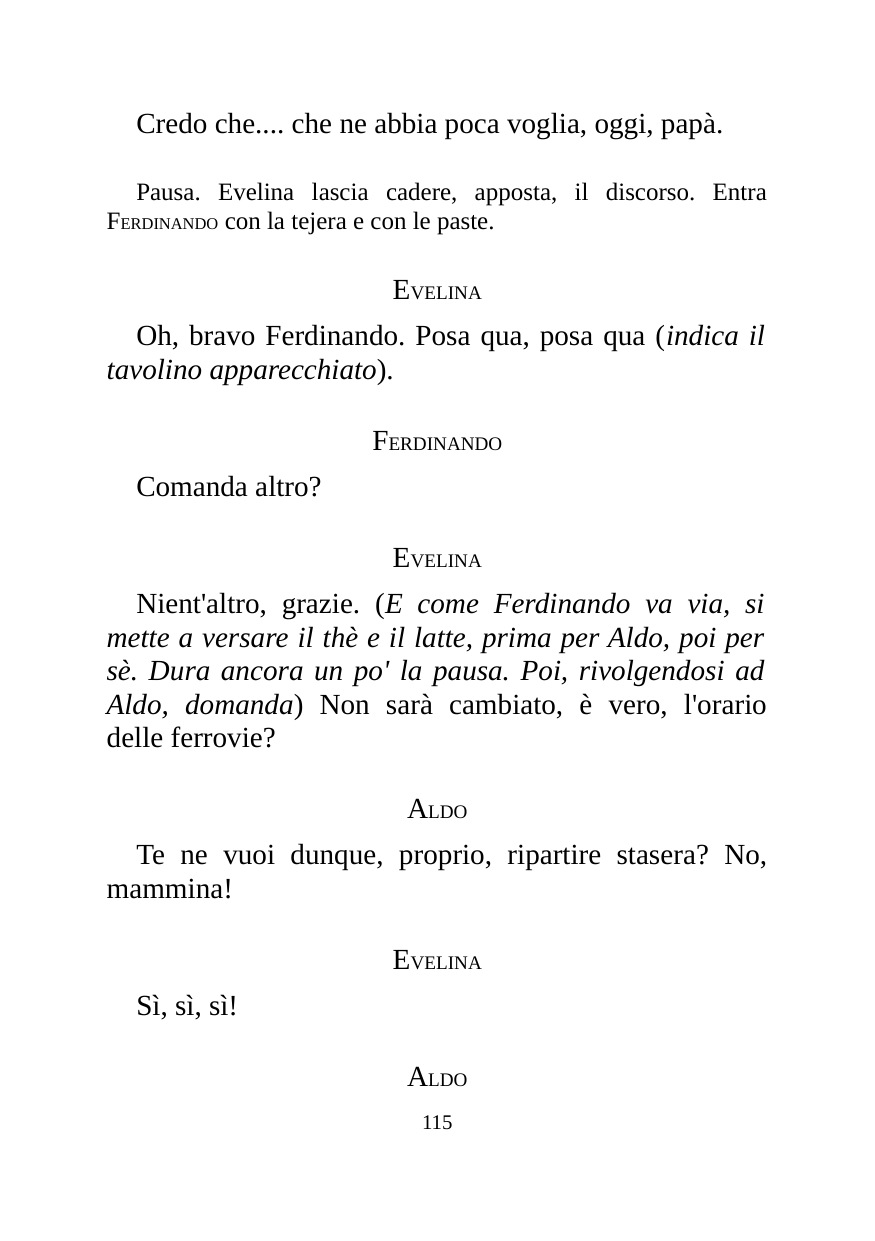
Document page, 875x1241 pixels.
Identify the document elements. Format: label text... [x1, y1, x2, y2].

text Oh, bravo Ferdinando. Posa qua, posa qua (indica il tavolino apparecchiato). [106, 318, 768, 386]
text Nient'altro, grazie. (E come Ferdinando va via, si mette a versare il thè e il latte, prima per Aldo, poi per sè. Dura ancora un po' la pausa. Poi, rivolgendosi ad Aldo, domanda) Non sarà cambiato, è vero, l'orario delle ferrovie? [106, 586, 768, 754]
text Aldo [106, 1059, 768, 1093]
text Aldo [106, 791, 768, 825]
text Comanda altro? [106, 469, 768, 503]
text Pausa. Evelina lascia cadere, apposta, il discorso. Entra Ferdinando con la tejera e con le paste. [106, 177, 768, 235]
text Evelina [106, 540, 768, 574]
text Te ne vuoi dunque, proprio, ripartire stasera? No, mammina! [106, 837, 768, 904]
text Ferdinando [106, 423, 768, 457]
text Sì, sì, sì! [106, 988, 768, 1022]
text Credo che.... che ne abbia poca voglia, oggi, papà. [106, 106, 768, 140]
text Evelina [106, 272, 768, 306]
text Evelina [106, 942, 768, 976]
